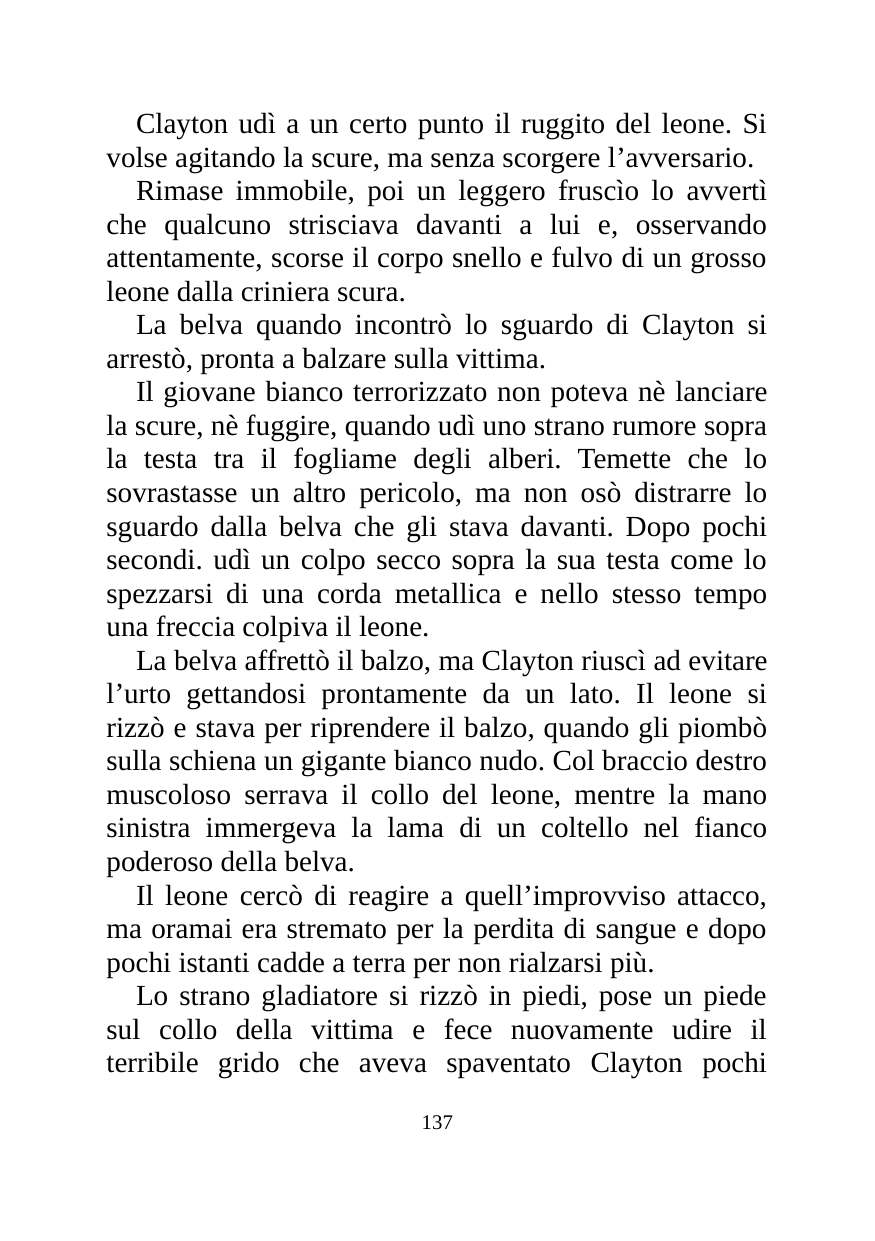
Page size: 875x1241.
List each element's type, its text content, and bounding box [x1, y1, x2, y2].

text Clayton udì a un certo punto il ruggito del leone. Si volse agitando la scure, ma senza scorgere l’avversario. [106, 106, 768, 173]
text Il giovane bianco terrorizzato non poteva nè lanciare la scure, nè fuggire, quando udì uno strano rumore sopra la testa tra il fogliame degli alberi. Temette che lo sovrastasse un altro pericolo, ma non osò distrarre lo sguardo dalla belva che gli stava davanti. Dopo pochi secondi. udì un colpo secco sopra la sua testa come lo spezzarsi di una corda metallica e nello stesso tempo una freccia colpiva il leone. [106, 374, 768, 643]
text Il leone cercò di reagire a quell’improvviso attacco, ma oramai era stremato per la perdita di sangue e dopo pochi istanti cadde a terra per non rialzarsi più. [106, 878, 768, 978]
text Rimase immobile, poi un leggero fruscìo lo avvertì che qualcuno strisciava davanti a lui e, osservando attentamente, scorse il corpo snello e fulvo di un grosso leone dalla criniera scura. [106, 173, 768, 307]
text La belva quando incontrò lo sguardo di Clayton si arrestò, pronta a balzare sulla vittima. [106, 307, 768, 374]
text La belva affrettò il balzo, ma Clayton riuscì ad evitare l’urto gettandosi prontamente da un lato. Il leone si rizzò e stava per riprendere il balzo, quando gli piombò sulla schiena un gigante bianco nudo. Col braccio destro muscoloso serrava il collo del leone, mentre la mano sinistra immergeva la lama di un coltello nel fianco poderoso della belva. [106, 643, 768, 878]
text Lo strano gladiatore si rizzò in piedi, pose un piede sul collo della vittima e fece nuovamente udire il terribile grido che aveva spaventato Clayton pochi [106, 978, 768, 1079]
